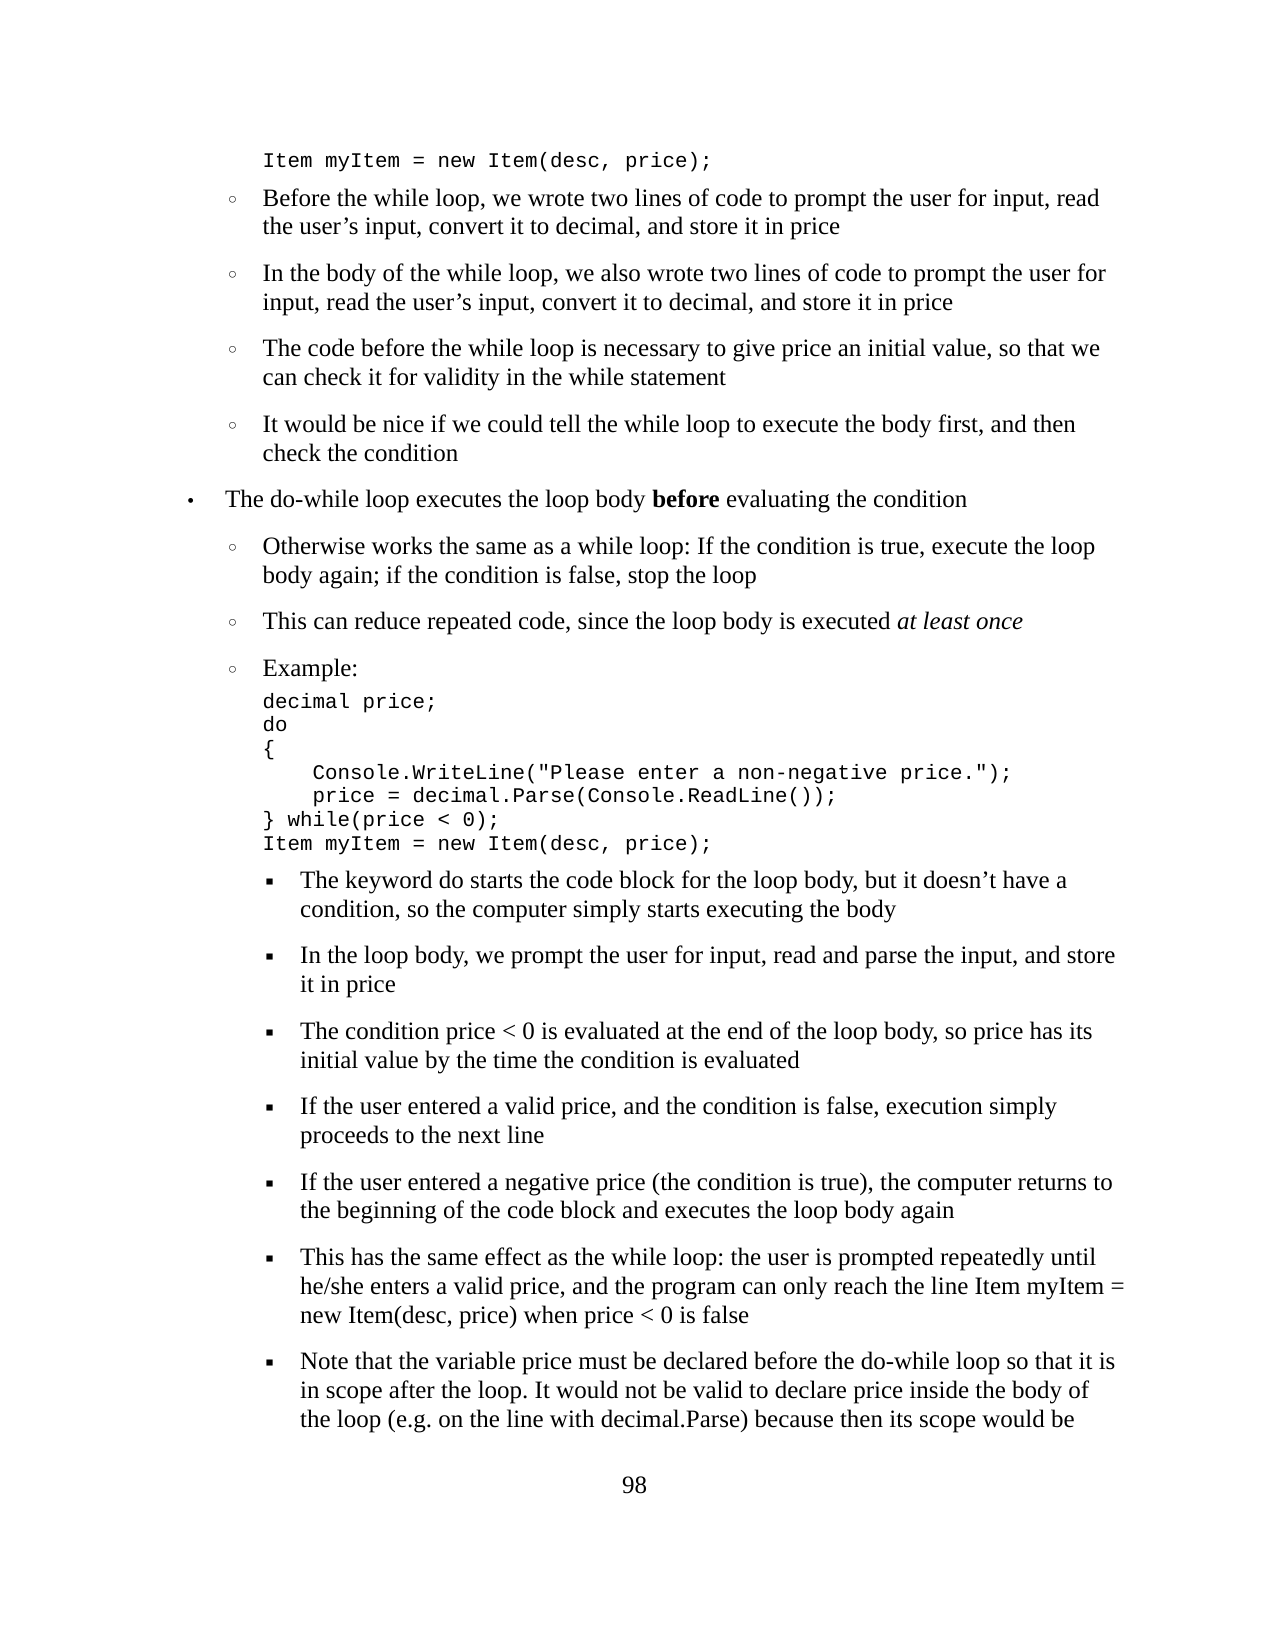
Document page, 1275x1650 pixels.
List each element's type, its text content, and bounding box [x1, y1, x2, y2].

list In the loop body, we prompt the user for input, read and parse the input, and store it in price [262, 941, 1125, 998]
list Item myItem = new Item(desc, price); [225, 150, 1125, 174]
list Otherwise works the same as a while loop: If the condition is true, execute the loop body again; if the condition is false, stop the loop [225, 531, 1125, 588]
list In the body of the while loop, we also wrote two lines of code to prompt the user for input, read the user’s input, convert it to decimal, and store it in price [225, 258, 1125, 316]
list The keyword do starts the code block for the loop body, but it doesn’t have a condition, so the computer simply starts executing the body [262, 865, 1125, 923]
list If the user entered a valid price, and the condition is false, execution simply proceeds to the next line [262, 1091, 1125, 1149]
list The code before the while loop is necessary to give price an initial value, so that we can check it for validity in the while statement [225, 333, 1125, 391]
list The do-while loop executes the loop body before evaluating the condition [187, 484, 1125, 513]
list Example: [225, 653, 1125, 682]
list It would be nice if we could tell the while loop to execute the body first, and then check the condition [225, 409, 1125, 466]
list { [225, 738, 1125, 762]
list Before the while loop, we wrote two lines of code to prompt the user for input, read the user’s input, convert it to decimal, and store it in price [225, 183, 1125, 240]
list This has the same effect as the while loop: the user is prompted repeatedly until he/she enters a valid price, and the program can only reach the line Item myItem = new Item(desc, price) when price < 0 is false [262, 1242, 1125, 1328]
list do [225, 714, 1125, 738]
list The condition price < 0 is evaluated at the end of the loop body, so price has its initial value by the time the condition is evaluated [262, 1016, 1125, 1073]
list Item myItem = new Item(desc, price); [225, 833, 1125, 856]
list } while(price < 0); [225, 809, 1125, 833]
list If the user entered a negative price (the condition is true), the computer returns to the beginning of the code block and executes the loop body again [262, 1167, 1125, 1224]
list This can reduce repeated code, since the loop body is executed at least once [225, 606, 1125, 635]
list Console.WriteLine("Please enter a non-negative price."); [225, 762, 1125, 785]
list price = decimal.Parse(Console.ReadLine()); [225, 785, 1125, 809]
list decimal price; [225, 691, 1125, 714]
list Note that the variable price must be declared before the do-while loop so that it is in scope after the loop. It would not be valid to declare price inside the body of the loop (e.g. on the line with decimal.Parse) because then its scope would be [262, 1346, 1125, 1433]
